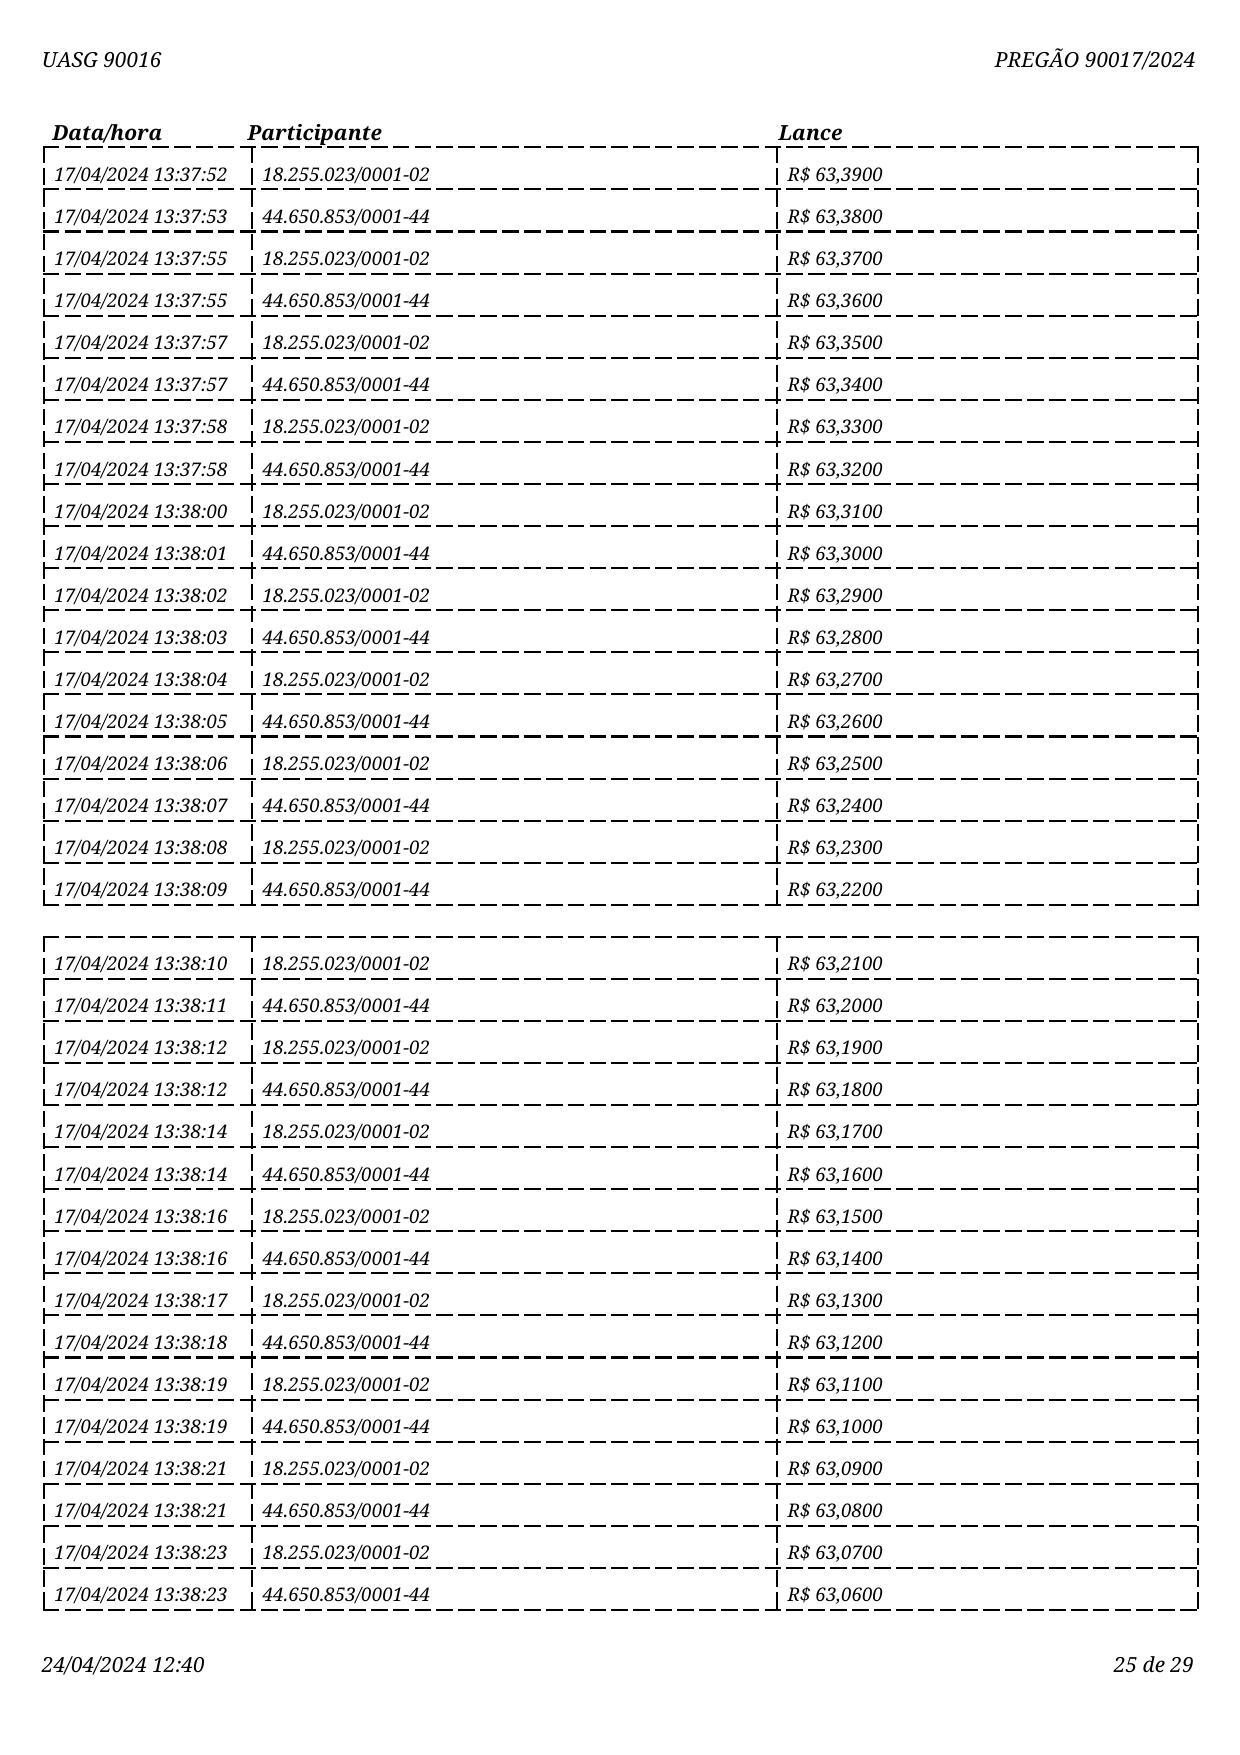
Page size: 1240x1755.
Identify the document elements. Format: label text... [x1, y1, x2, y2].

table_cell R$ 63,3300 [777, 399, 1198, 441]
table_cell 17/04/2024 13:38:21 [44, 1483, 252, 1525]
table_cell 44.650.853/0001-44 [252, 1399, 777, 1441]
table_cell R$ 63,3700 [777, 230, 1198, 272]
table_header 18.255.023/0001-02 [252, 936, 777, 978]
table_cell R$ 63,1100 [777, 1356, 1198, 1398]
table_cell R$ 63,2300 [777, 820, 1198, 862]
table_cell 17/04/2024 13:38:11 [44, 978, 252, 1020]
table_cell R$ 63,2200 [777, 862, 1198, 904]
table_cell R$ 63,3000 [777, 525, 1198, 567]
table_cell R$ 63,3600 [777, 273, 1198, 314]
table_cell 17/04/2024 13:38:23 [44, 1525, 252, 1567]
table_cell 18.255.023/0001-02 [252, 1525, 777, 1567]
table_cell R$ 63,2900 [777, 567, 1198, 609]
table_cell R$ 63,2700 [777, 651, 1198, 693]
table_cell 17/04/2024 13:38:02 [44, 567, 252, 609]
table_cell 17/04/2024 13:37:58 [44, 441, 252, 483]
table_cell 17/04/2024 13:38:23 [44, 1567, 252, 1609]
table_cell R$ 63,1600 [777, 1146, 1198, 1188]
table_cell R$ 63,2600 [777, 693, 1198, 735]
table_cell 17/04/2024 13:38:05 [44, 693, 252, 735]
table_cell 17/04/2024 13:38:19 [44, 1356, 252, 1398]
table_cell 17/04/2024 13:38:09 [44, 862, 252, 904]
table_cell R$ 63,3200 [777, 441, 1198, 483]
table_cell 17/04/2024 13:37:57 [44, 315, 252, 357]
table_cell 44.650.853/0001-44 [252, 525, 777, 567]
table_cell 44.650.853/0001-44 [252, 441, 777, 483]
table_cell 44.650.853/0001-44 [252, 609, 777, 651]
table_cell 17/04/2024 13:38:12 [44, 1062, 252, 1104]
table_header 17/04/2024 13:38:10 [44, 936, 252, 978]
table_cell R$ 63,0800 [777, 1483, 1198, 1525]
table_cell 44.650.853/0001-44 [252, 693, 777, 735]
table_cell 17/04/2024 13:37:55 [44, 273, 252, 314]
table_cell R$ 63,1400 [777, 1230, 1198, 1272]
table_cell 18.255.023/0001-02 [252, 230, 777, 272]
table_cell 17/04/2024 13:38:17 [44, 1272, 252, 1314]
table_cell 18.255.023/0001-02 [252, 1188, 777, 1230]
table_cell 17/04/2024 13:38:12 [44, 1020, 252, 1062]
table_cell 44.650.853/0001-44 [252, 273, 777, 314]
table_cell 17/04/2024 13:38:14 [44, 1104, 252, 1146]
table_cell 17/04/2024 13:37:52 [44, 146, 252, 188]
table_cell R$ 63,1800 [777, 1062, 1198, 1104]
table_cell 17/04/2024 13:38:21 [44, 1441, 252, 1483]
table_cell 17/04/2024 13:38:08 [44, 820, 252, 862]
table_cell 17/04/2024 13:38:18 [44, 1314, 252, 1356]
table_cell 18.255.023/0001-02 [252, 567, 777, 609]
table_cell R$ 63,1700 [777, 1104, 1198, 1146]
table_cell R$ 63,2000 [777, 978, 1198, 1020]
table_cell 17/04/2024 13:38:06 [44, 735, 252, 777]
table_cell R$ 63,3800 [777, 188, 1198, 230]
table_cell R$ 63,0600 [777, 1567, 1198, 1609]
table_cell 44.650.853/0001-44 [252, 978, 777, 1020]
table_cell 18.255.023/0001-02 [252, 399, 777, 441]
table_cell 17/04/2024 13:38:07 [44, 778, 252, 819]
table_cell R$ 63,2800 [777, 609, 1198, 651]
table_cell 44.650.853/0001-44 [252, 1567, 777, 1609]
table_cell 44.650.853/0001-44 [252, 357, 777, 399]
table_cell 44.650.853/0001-44 [252, 188, 777, 230]
table_cell R$ 63,2400 [777, 778, 1198, 819]
table_cell 17/04/2024 13:38:19 [44, 1399, 252, 1441]
table_cell 17/04/2024 13:38:01 [44, 525, 252, 567]
table_cell 44.650.853/0001-44 [252, 1062, 777, 1104]
table_cell 17/04/2024 13:37:53 [44, 188, 252, 230]
table_cell 17/04/2024 13:38:14 [44, 1146, 252, 1188]
table_cell R$ 63,3900 [777, 146, 1198, 188]
table_cell 18.255.023/0001-02 [252, 820, 777, 862]
table_cell R$ 63,1000 [777, 1399, 1198, 1441]
table_cell 18.255.023/0001-02 [252, 735, 777, 777]
table_cell R$ 63,1500 [777, 1188, 1198, 1230]
table_cell 18.255.023/0001-02 [252, 1272, 777, 1314]
table_cell 17/04/2024 13:37:57 [44, 357, 252, 399]
table_cell 44.650.853/0001-44 [252, 778, 777, 819]
table_cell 18.255.023/0001-02 [252, 1104, 777, 1146]
table_cell 44.650.853/0001-44 [252, 1314, 777, 1356]
table_cell 17/04/2024 13:37:55 [44, 230, 252, 272]
table_cell 17/04/2024 13:38:16 [44, 1188, 252, 1230]
table_cell 17/04/2024 13:38:16 [44, 1230, 252, 1272]
table_cell R$ 63,2500 [777, 735, 1198, 777]
table_cell R$ 63,3100 [777, 483, 1198, 525]
table_cell 17/04/2024 13:38:04 [44, 651, 252, 693]
table_cell 18.255.023/0001-02 [252, 483, 777, 525]
table_cell 44.650.853/0001-44 [252, 1483, 777, 1525]
table_cell 44.650.853/0001-44 [252, 1230, 777, 1272]
table_cell 18.255.023/0001-02 [252, 1356, 777, 1398]
table_header R$ 63,2100 [777, 936, 1198, 978]
table_cell R$ 63,0900 [777, 1441, 1198, 1483]
table_cell R$ 63,1200 [777, 1314, 1198, 1356]
table_cell 18.255.023/0001-02 [252, 1441, 777, 1483]
table_cell R$ 63,0700 [777, 1525, 1198, 1567]
table_cell 18.255.023/0001-02 [252, 1020, 777, 1062]
table_cell R$ 63,3500 [777, 315, 1198, 357]
table_cell 17/04/2024 13:38:00 [44, 483, 252, 525]
table_cell R$ 63,1300 [777, 1272, 1198, 1314]
table_cell 44.650.853/0001-44 [252, 1146, 777, 1188]
table_cell 17/04/2024 13:37:58 [44, 399, 252, 441]
table_cell 18.255.023/0001-02 [252, 651, 777, 693]
table_cell R$ 63,1900 [777, 1020, 1198, 1062]
table_cell 18.255.023/0001-02 [252, 146, 777, 188]
table_cell 17/04/2024 13:38:03 [44, 609, 252, 651]
table_cell 18.255.023/0001-02 [252, 315, 777, 357]
table_cell 44.650.853/0001-44 [252, 862, 777, 904]
table_cell R$ 63,3400 [777, 357, 1198, 399]
